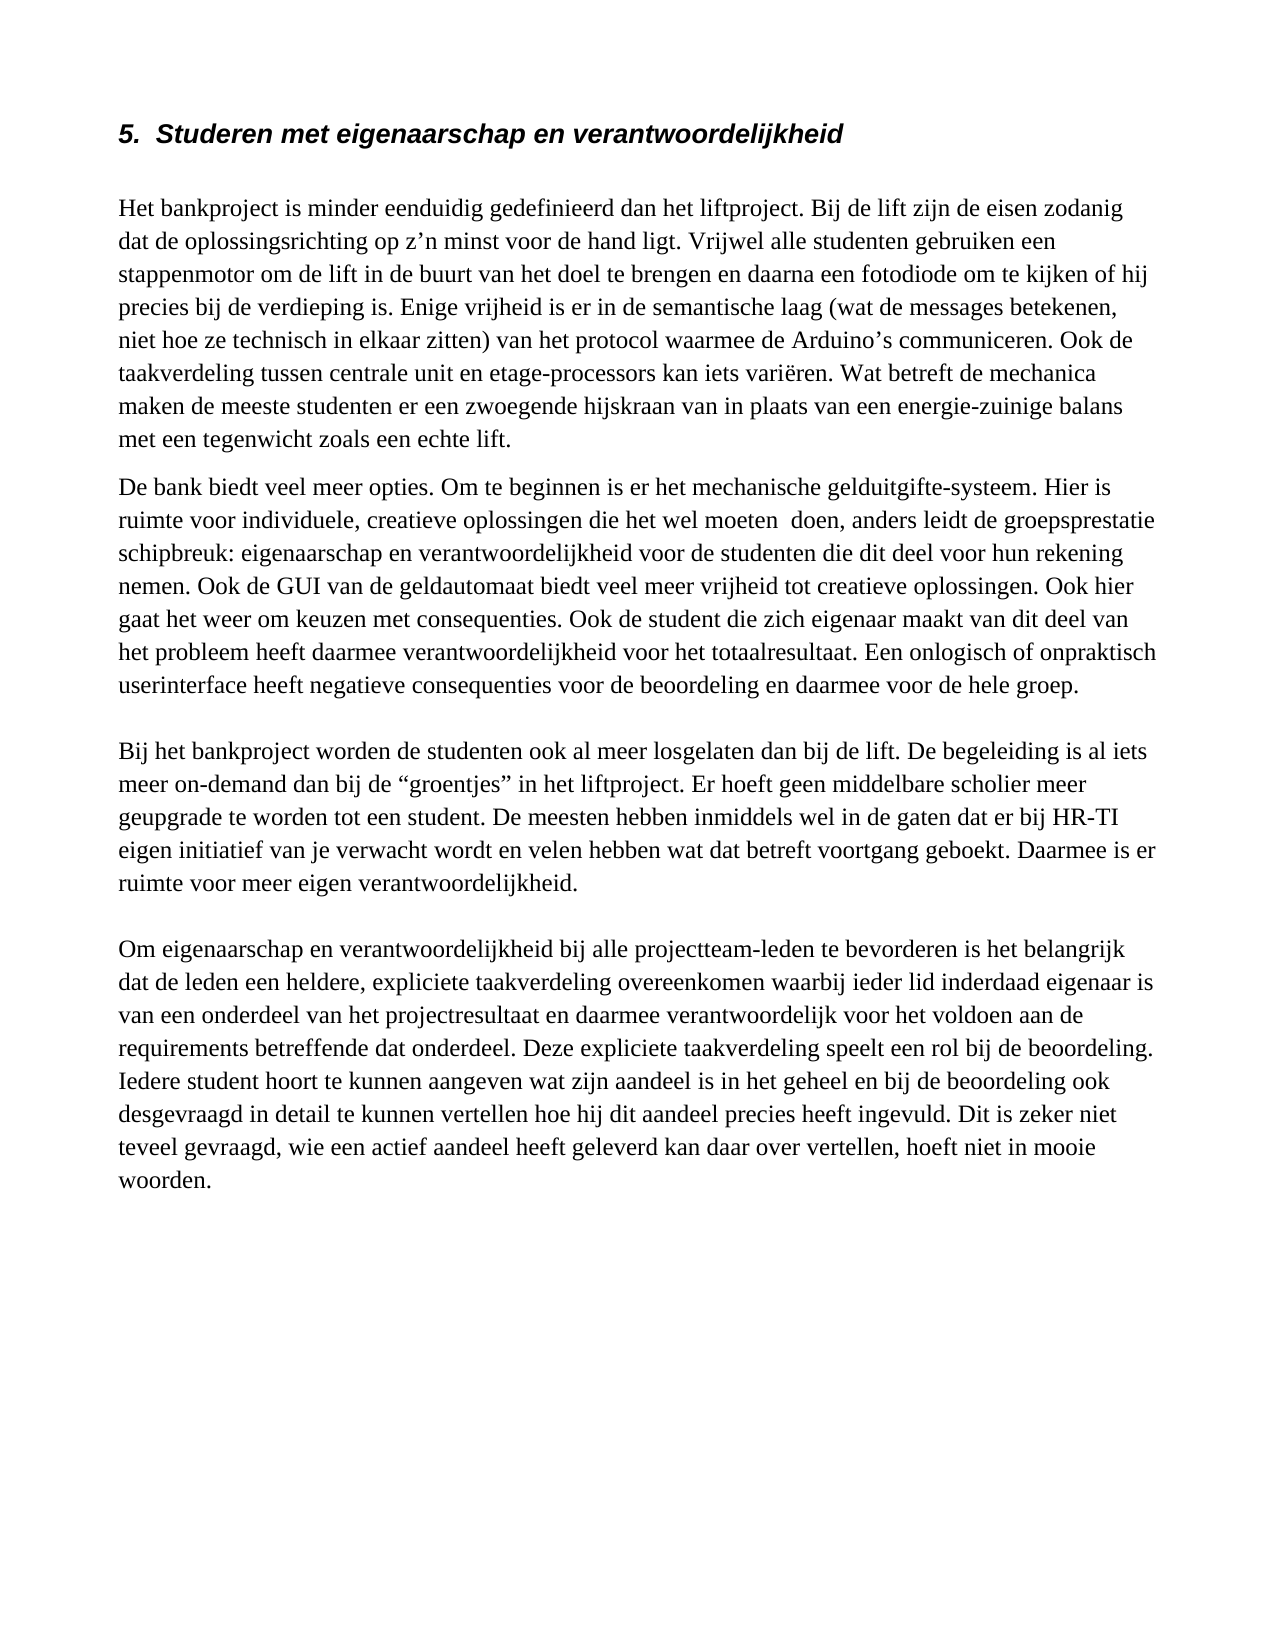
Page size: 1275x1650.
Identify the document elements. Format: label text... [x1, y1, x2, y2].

subtitle 5. Studeren met eigenaarschap en verantwoordelijkheid [118, 118, 1157, 181]
text De bank biedt veel meer opties. Om te beginnen is er het mechanische gelduitgifte-systeem. Hier is ruimte voor individuele, creatieve oplossingen die het wel moeten doen, anders leidt de groepsprestatie schipbreuk: eigenaarschap en verantwoordelijkheid voor de studenten die dit deel voor hun rekening nemen. Ook de GUI van de geldautomaat biedt veel meer vrijheid tot creatieve oplossingen. Ook hier gaat het weer om keuzen met consequenties. Ook de student die zich eigenaar maakt van dit deel van het probleem heeft daarmee verantwoordelijkheid voor het totaalresultaat. Een onlogisch of onpraktisch userinterface heeft negatieve consequenties voor de beoordeling en daarmee voor de hele groep. Bij het bankproject worden de studenten ook al meer losgelaten dan bij de lift. De begeleiding is al iets meer on-demand dan bij de “groentjes” in het liftproject. Er hoeft geen middelbare scholier meer geupgrade te worden tot een student. De meesten hebben inmiddels wel in de gaten dat er bij HR-TI eigen initiatief van je verwacht wordt en velen hebben wat dat betreft voortgang geboekt. Daarmee is er ruimte voor meer eigen verantwoordelijkheid. Om eigenaarschap en verantwoordelijkheid bij alle projectteam-leden te bevorderen is het belangrijk dat de leden een heldere, expliciete taakverdeling overeenkomen waarbij ieder lid inderdaad eigenaar is van een onderdeel van het projectresultaat en daarmee verantwoordelijk voor het voldoen aan de requirements betreffende dat onderdeel. Deze expliciete taakverdeling speelt een rol bij de beoordeling. Iedere student hoort te kunnen aangeven wat zijn aandeel is in het geheel en bij de beoordeling ook desgevraagd in detail te kunnen vertellen hoe hij dit aandeel precies heeft ingevuld. Dit is zeker niet teveel gevraagd, wie een actief aandeel heeft geleverd kan daar over vertellen, hoeft niet in mooie woorden. [118, 472, 1157, 1194]
text Het bankproject is minder eenduidig gedefinieerd dan het liftproject. Bij de lift zijn de eisen zodanig dat de oplossingsrichting op z’n minst voor de hand ligt. Vrijwel alle studenten gebruiken een stappenmotor om de lift in de buurt van het doel te brengen en daarna een fotodiode om te kijken of hij precies bij de verdieping is. Enige vrijheid is er in de semantische laag (wat de messages betekenen, niet hoe ze technisch in elkaar zitten) van het protocol waarmee de Arduino’s communiceren. Ook de taakverdeling tussen centrale unit en etage-processors kan iets variëren. Wat betreft de mechanica maken de meeste studenten er een zwoegende hijskraan van in plaats van een energie-zuinige balans met een tegenwicht zoals een echte lift. [118, 193, 1157, 453]
